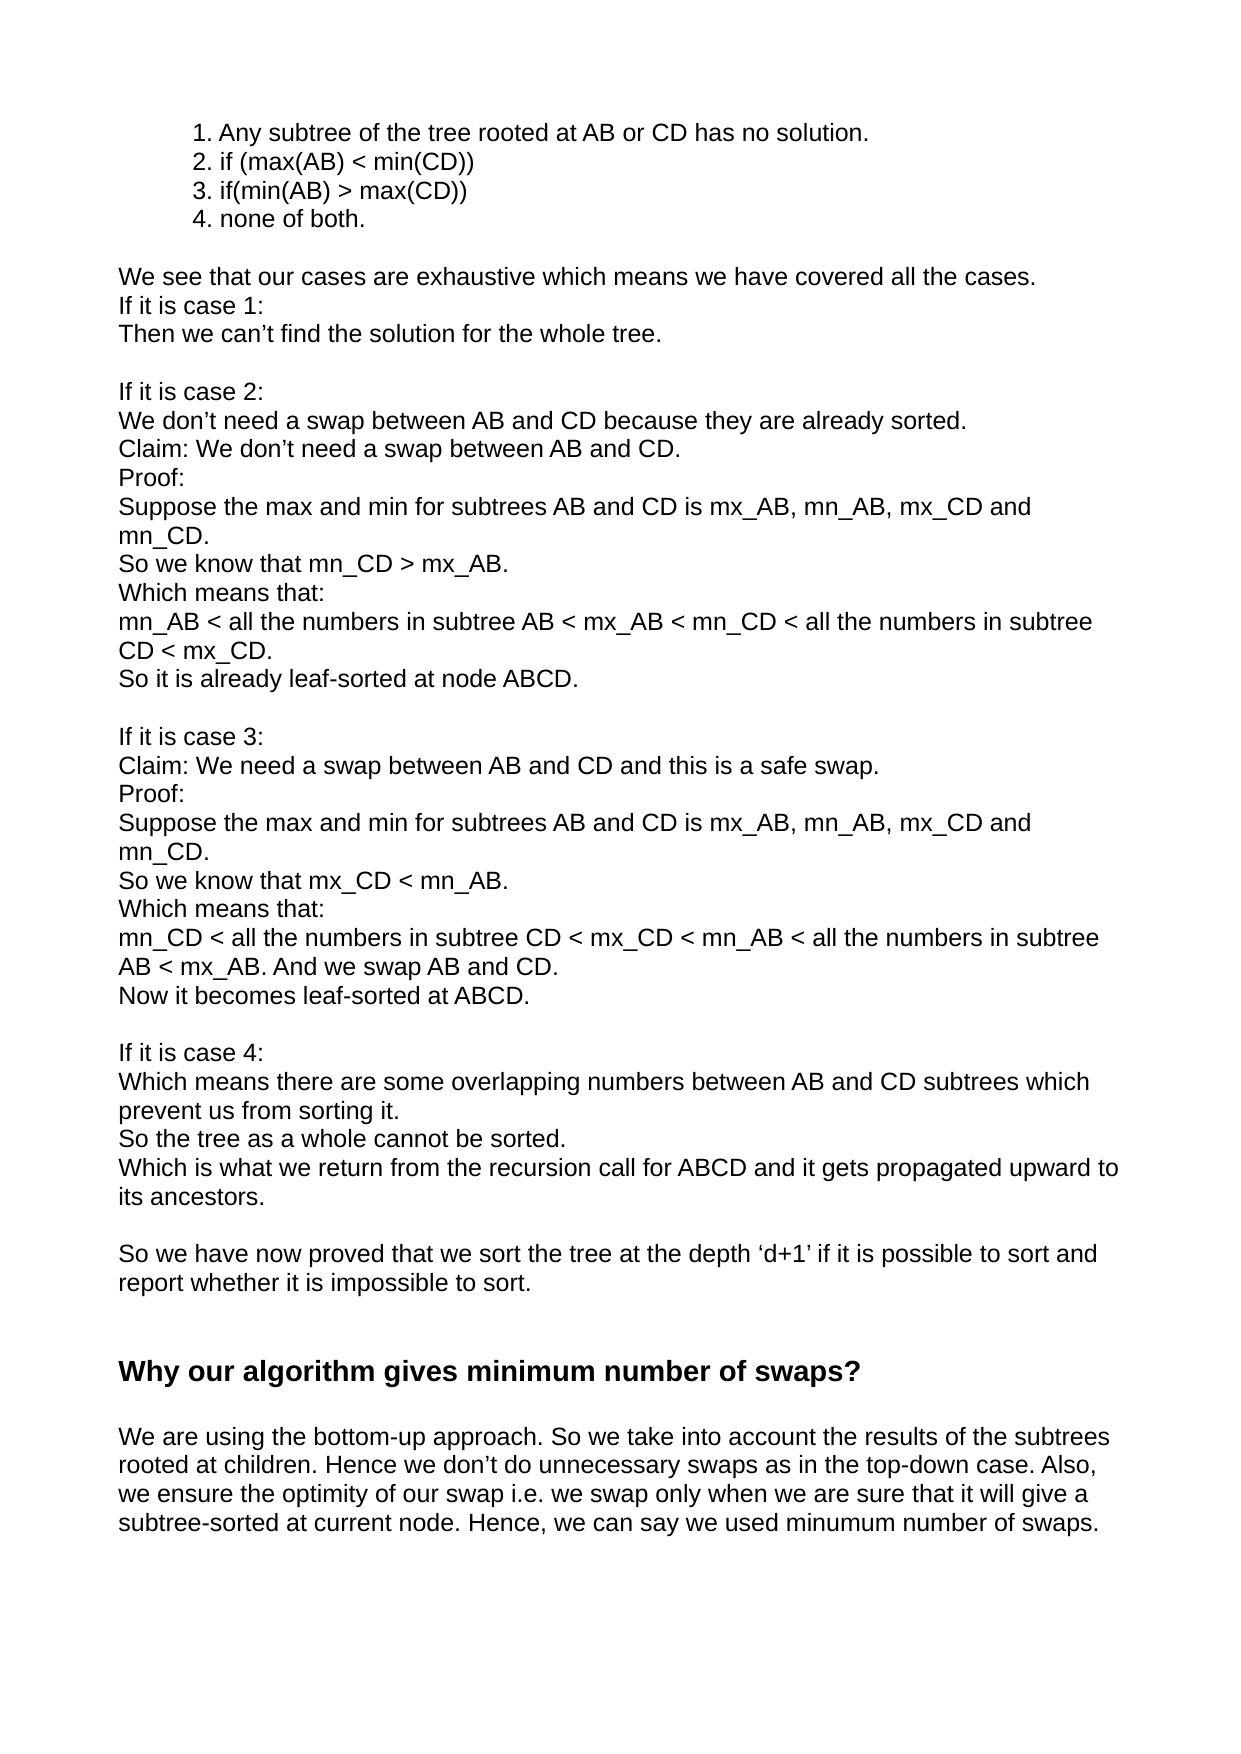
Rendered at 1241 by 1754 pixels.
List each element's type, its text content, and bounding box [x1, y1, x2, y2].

text Which is what we return from the recursion call for ABCD and it gets propagated upward to its ancestors. [118, 1153, 1122, 1211]
text Suppose the max and min for subtrees AB and CD is mx_AB, mn_AB, mx_CD and mn_CD. [118, 492, 1122, 549]
text mn_AB < all the numbers in subtree AB < mx_AB < mn_CD < all the numbers in subtree CD < mx_CD. [118, 607, 1122, 664]
text So we know that mn_CD > mx_AB. [118, 549, 1122, 578]
text So it is already leaf-sorted at node ABCD. [118, 664, 1122, 693]
text 1. Any subtree of the tree rooted at AB or CD has no solution. [118, 118, 1122, 147]
text 3. if(min(AB) > max(CD)) [118, 176, 1122, 204]
text Which means that: [118, 578, 1122, 607]
text Proof: [118, 779, 1122, 808]
text Then we can’t find the solution for the whole tree. [118, 319, 1122, 348]
text 2. if (max(AB) < min(CD)) [118, 147, 1122, 176]
text So the tree as a whole cannot be sorted. [118, 1124, 1122, 1153]
text Which means there are some overlapping numbers between AB and CD subtrees which prevent us from sorting it. [118, 1067, 1122, 1124]
text We are using the bottom-up approach. So we take into account the results of the subtrees rooted at children. Hence we don’t do unnecessary swaps as in the top-down case. Also, we ensure the optimity of our swap i.e. we swap only when we are sure that it will give a subtree-sorted at current node. Hence, we can say we used minumum number of swaps. [118, 1421, 1122, 1536]
text If it is case 4: [118, 1038, 1122, 1067]
text Why our algorithm gives minimum number of swaps? [118, 1354, 1122, 1388]
text If it is case 1: [118, 291, 1122, 319]
text If it is case 3: [118, 722, 1122, 751]
text We don’t need a swap between AB and CD because they are already sorted. [118, 406, 1122, 434]
text 4. none of both. [118, 204, 1122, 233]
text mn_CD < all the numbers in subtree CD < mx_CD < mn_AB < all the numbers in subtree AB < mx_AB. And we swap AB and CD. [118, 923, 1122, 981]
text We see that our cases are exhaustive which means we have covered all the cases. [118, 262, 1122, 291]
text So we know that mx_CD < mn_AB. [118, 866, 1122, 894]
text Suppose the max and min for subtrees AB and CD is mx_AB, mn_AB, mx_CD and mn_CD. [118, 808, 1122, 866]
text Claim: We need a swap between AB and CD and this is a safe swap. [118, 751, 1122, 779]
text Which means that: [118, 894, 1122, 923]
text Proof: [118, 463, 1122, 492]
text Now it becomes leaf-sorted at ABCD. [118, 981, 1122, 1009]
text Claim: We don’t need a swap between AB and CD. [118, 434, 1122, 463]
text If it is case 2: [118, 377, 1122, 406]
text So we have now proved that we sort the tree at the depth ‘d+1’ if it is possible to sort and report whether it is impossible to sort. [118, 1239, 1122, 1297]
